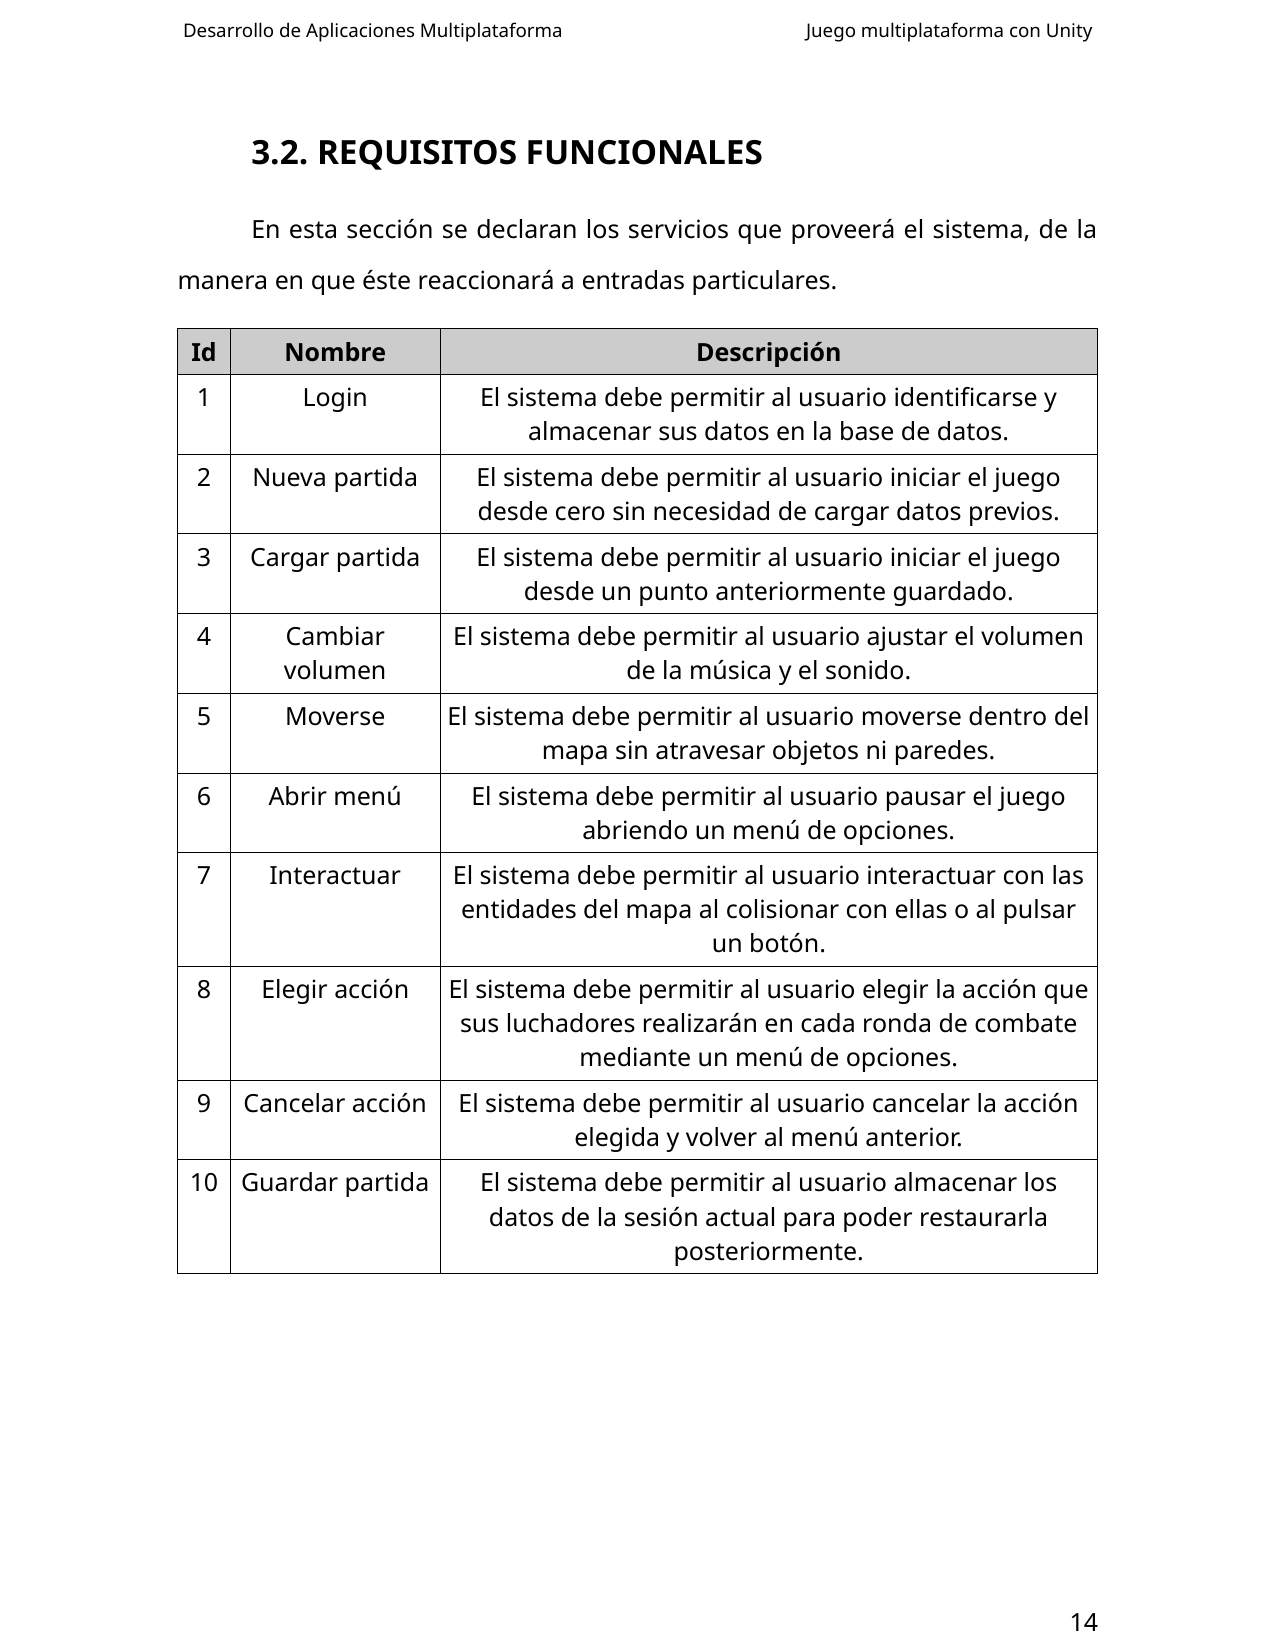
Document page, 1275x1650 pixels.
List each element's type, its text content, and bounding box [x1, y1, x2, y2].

table_cell El sistema debe permitir al usuario elegir la acción que sus luchadores realizarán en cada ronda de combate mediante un menú de opciones. [441, 967, 1097, 1079]
table_cell Cancelar acción [231, 1081, 440, 1159]
table_cell Moverse [231, 694, 440, 772]
table_cell Guardar partida [231, 1160, 440, 1273]
table_cell 6 [178, 774, 230, 852]
table_cell El sistema debe permitir al usuario cancelar la acción elegida y volver al menú anterior. [441, 1081, 1097, 1159]
table_cell 8 [178, 967, 230, 1079]
table_cell El sistema debe permitir al usuario ajustar el volumen de la música y el sonido. [441, 614, 1097, 693]
table_cell El sistema debe permitir al usuario identificarse y almacenar sus datos en la base de datos. [441, 375, 1097, 454]
table_cell 10 [178, 1160, 230, 1273]
table_header Id [178, 329, 230, 374]
table_cell 3 [178, 534, 230, 613]
table_cell Interactuar [231, 853, 440, 966]
table_cell Login [231, 375, 440, 454]
table_header Nombre [231, 329, 440, 374]
table_cell El sistema debe permitir al usuario iniciar el juego desde un punto anteriormente guardado. [441, 534, 1097, 613]
table_cell Elegir acción [231, 967, 440, 1079]
table_header Descripción [441, 329, 1097, 374]
table_cell Nueva partida [231, 455, 440, 533]
table_cell El sistema debe permitir al usuario pausar el juego abriendo un menú de opciones. [441, 774, 1097, 852]
table_cell 2 [178, 455, 230, 533]
table_cell El sistema debe permitir al usuario interactuar con las entidades del mapa al colisionar con ellas o al pulsar un botón. [441, 853, 1097, 966]
table_cell 7 [178, 853, 230, 966]
table_cell 4 [178, 614, 230, 693]
table_cell Cargar partida [231, 534, 440, 613]
table_cell Cambiar volumen [231, 614, 440, 693]
table_cell El sistema debe permitir al usuario moverse dentro del mapa sin atravesar objetos ni paredes. [441, 694, 1097, 772]
text En esta sección se declaran los servicios que proveerá el sistema, de la manera en que éste reaccionará a entradas particulares. [177, 212, 1098, 297]
text 3.2. REQUISITOS FUNCIONALES [177, 129, 1098, 174]
table_cell 5 [178, 694, 230, 772]
table_cell El sistema debe permitir al usuario almacenar los datos de la sesión actual para poder restaurarla posteriormente. [441, 1160, 1097, 1273]
table_cell Abrir menú [231, 774, 440, 852]
table_cell 1 [178, 375, 230, 454]
table_cell 9 [178, 1081, 230, 1159]
table_cell El sistema debe permitir al usuario iniciar el juego desde cero sin necesidad de cargar datos previos. [441, 455, 1097, 533]
